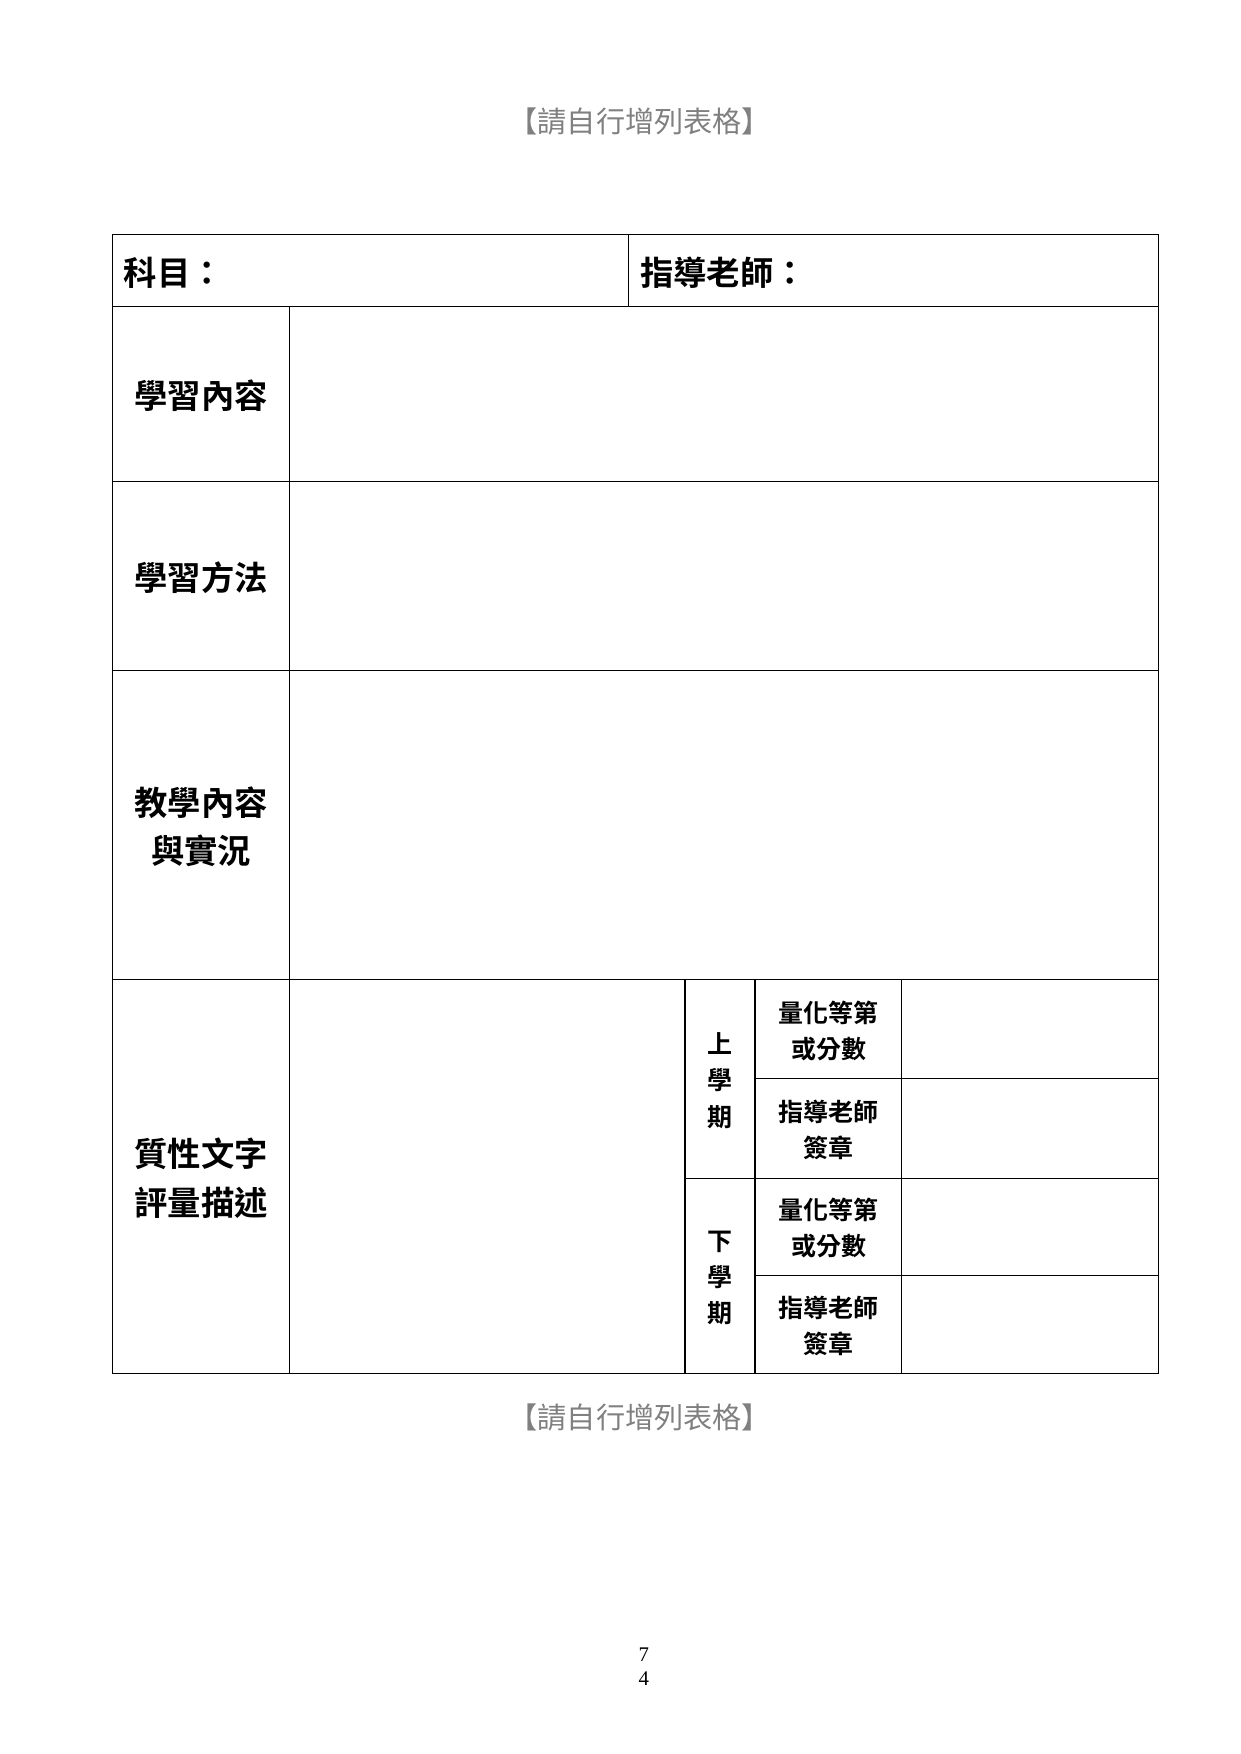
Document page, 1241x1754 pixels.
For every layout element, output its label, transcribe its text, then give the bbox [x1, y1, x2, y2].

table_cell 指導老師 簽章 [756, 1276, 901, 1373]
table_cell [902, 1276, 1158, 1373]
table_cell [902, 980, 1158, 1078]
table_cell 下學期 [686, 1179, 754, 1373]
table_cell 學習方法 [113, 482, 289, 669]
table_cell [290, 671, 1158, 979]
table_cell 指導老師 簽章 [756, 1079, 901, 1177]
text 【請自行增列表格】 [112, 1374, 1167, 1436]
table_cell [902, 1179, 1158, 1275]
table_cell [290, 482, 1158, 669]
table_cell 量化等第或分數 [756, 980, 901, 1078]
table_cell [902, 1079, 1158, 1177]
table_header 指導老師： [629, 235, 1158, 306]
table_header 科目： [113, 235, 628, 306]
table_cell 上學期 [686, 980, 754, 1177]
text 【請自行增列表格】 [112, 78, 1167, 140]
table_cell [290, 307, 1158, 481]
table_cell [290, 980, 684, 1373]
table_cell 學習內容 [113, 307, 289, 481]
table_cell 量化等第或分數 [756, 1179, 901, 1275]
table_cell 教學內容與實況 [113, 671, 289, 979]
table_cell 質性文字評量描述 [113, 980, 289, 1373]
